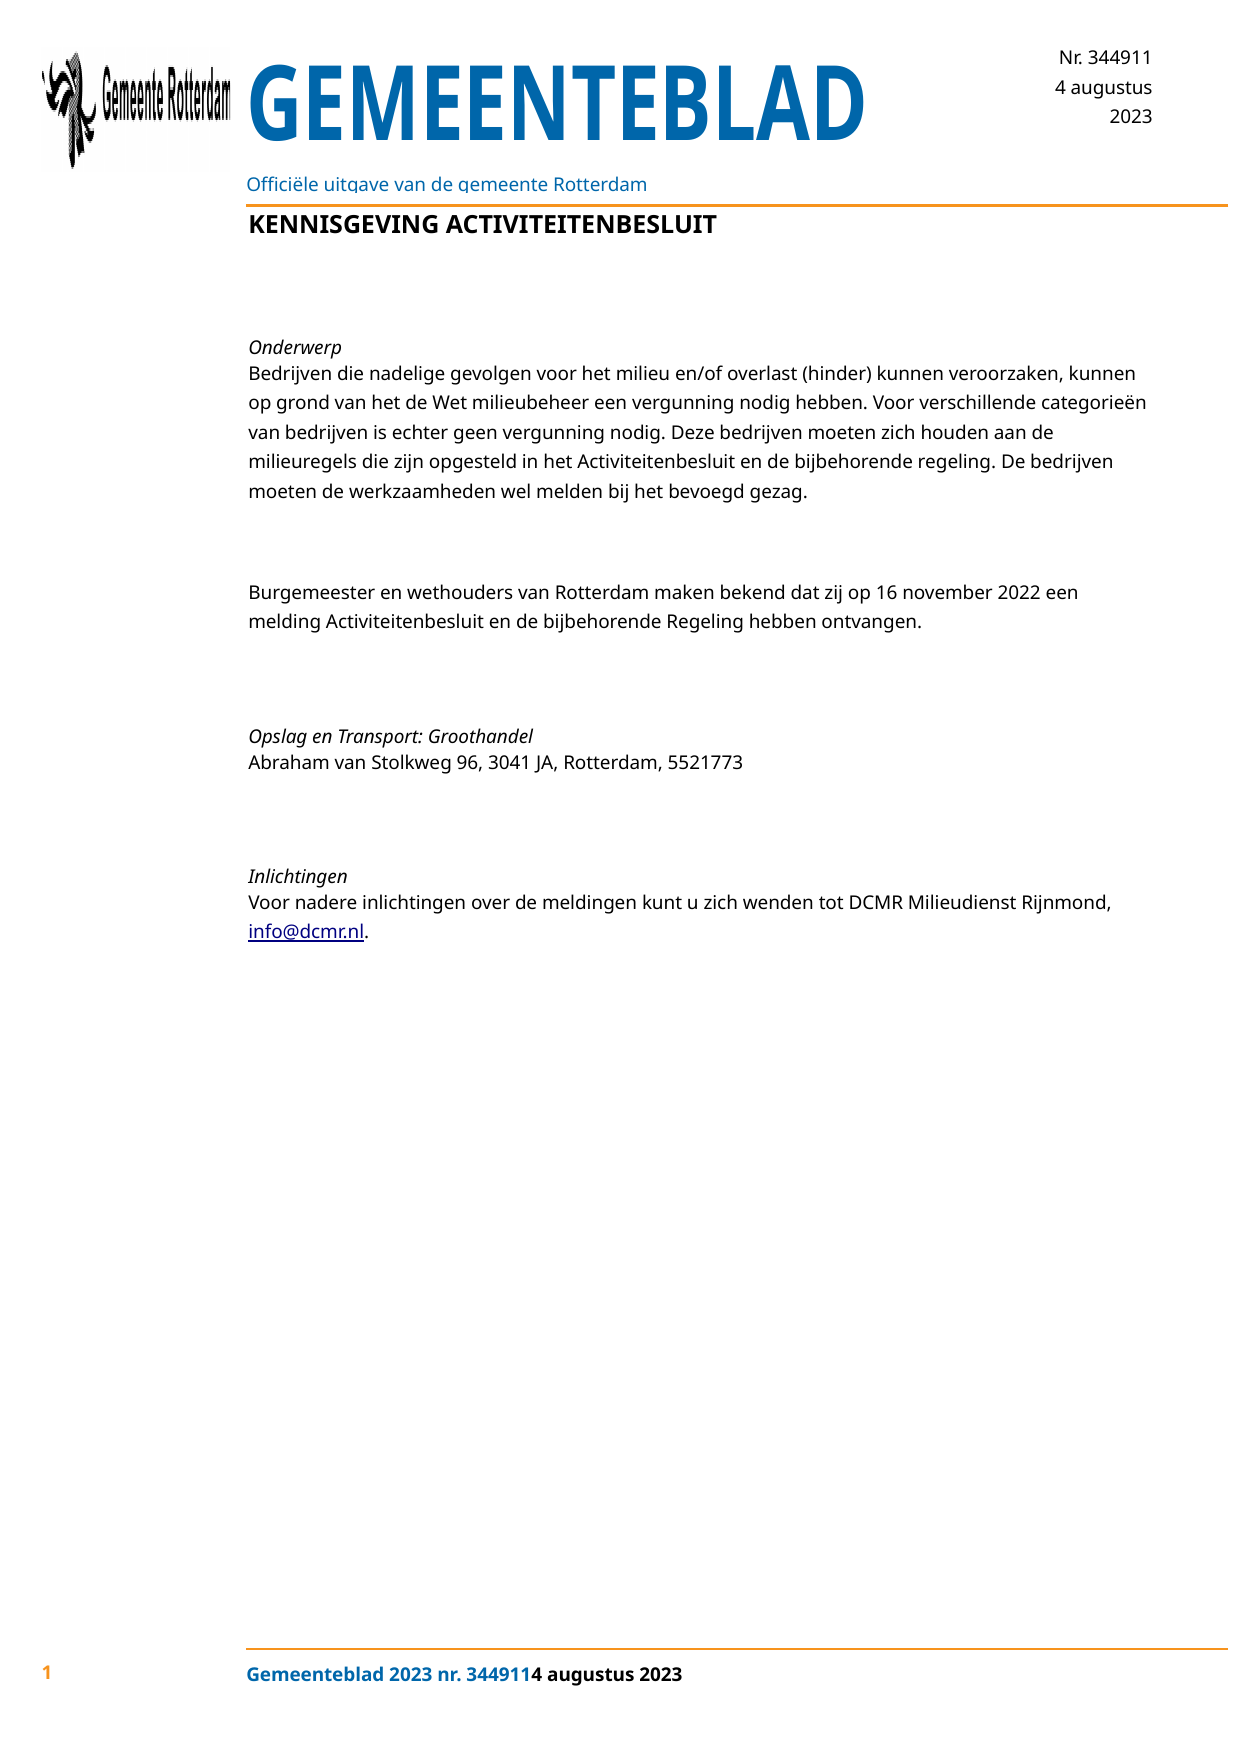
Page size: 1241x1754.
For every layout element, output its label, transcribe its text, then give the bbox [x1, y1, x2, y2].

text Voor nadere inlichtingen over de meldingen kunt u zich wenden tot DCMR Milieudienst Rijnmond, info@dcmr.nl. [248, 889, 1152, 944]
text Abraham van Stolkweg 96, 3041 JA, Rotterdam, 5521773 [248, 749, 1152, 774]
text Opslag en Transport: Groothandel [248, 723, 1152, 749]
text Inlichtingen [248, 863, 1152, 889]
text Onderwerp [248, 334, 1152, 360]
text KENNISGEVING ACTIVITEITENBESLUIT [248, 207, 1152, 241]
text Burgemeester en wethouders van Rotterdam maken bekend dat zij op 16 november 2022 een melding Activiteitenbesluit en de bijbehorende Regeling hebben ontvangen. [248, 579, 1152, 634]
text Bedrijven die nadelige gevolgen voor het milieu en/of overlast (hinder) kunnen veroorzaken, kunnen op grond van het de Wet milieubeheer een vergunning nodig hebben. Voor verschillende categorieën van bedrijven is echter geen vergunning nodig. Deze bedrijven moeten zich houden aan de milieuregels die zijn opgesteld in het Activiteitenbesluit en de bijbehorende regeling. De bedrijven moeten de werkzaamheden wel melden bij het bevoegd gezag. [248, 360, 1152, 504]
picture [41, 47, 231, 172]
